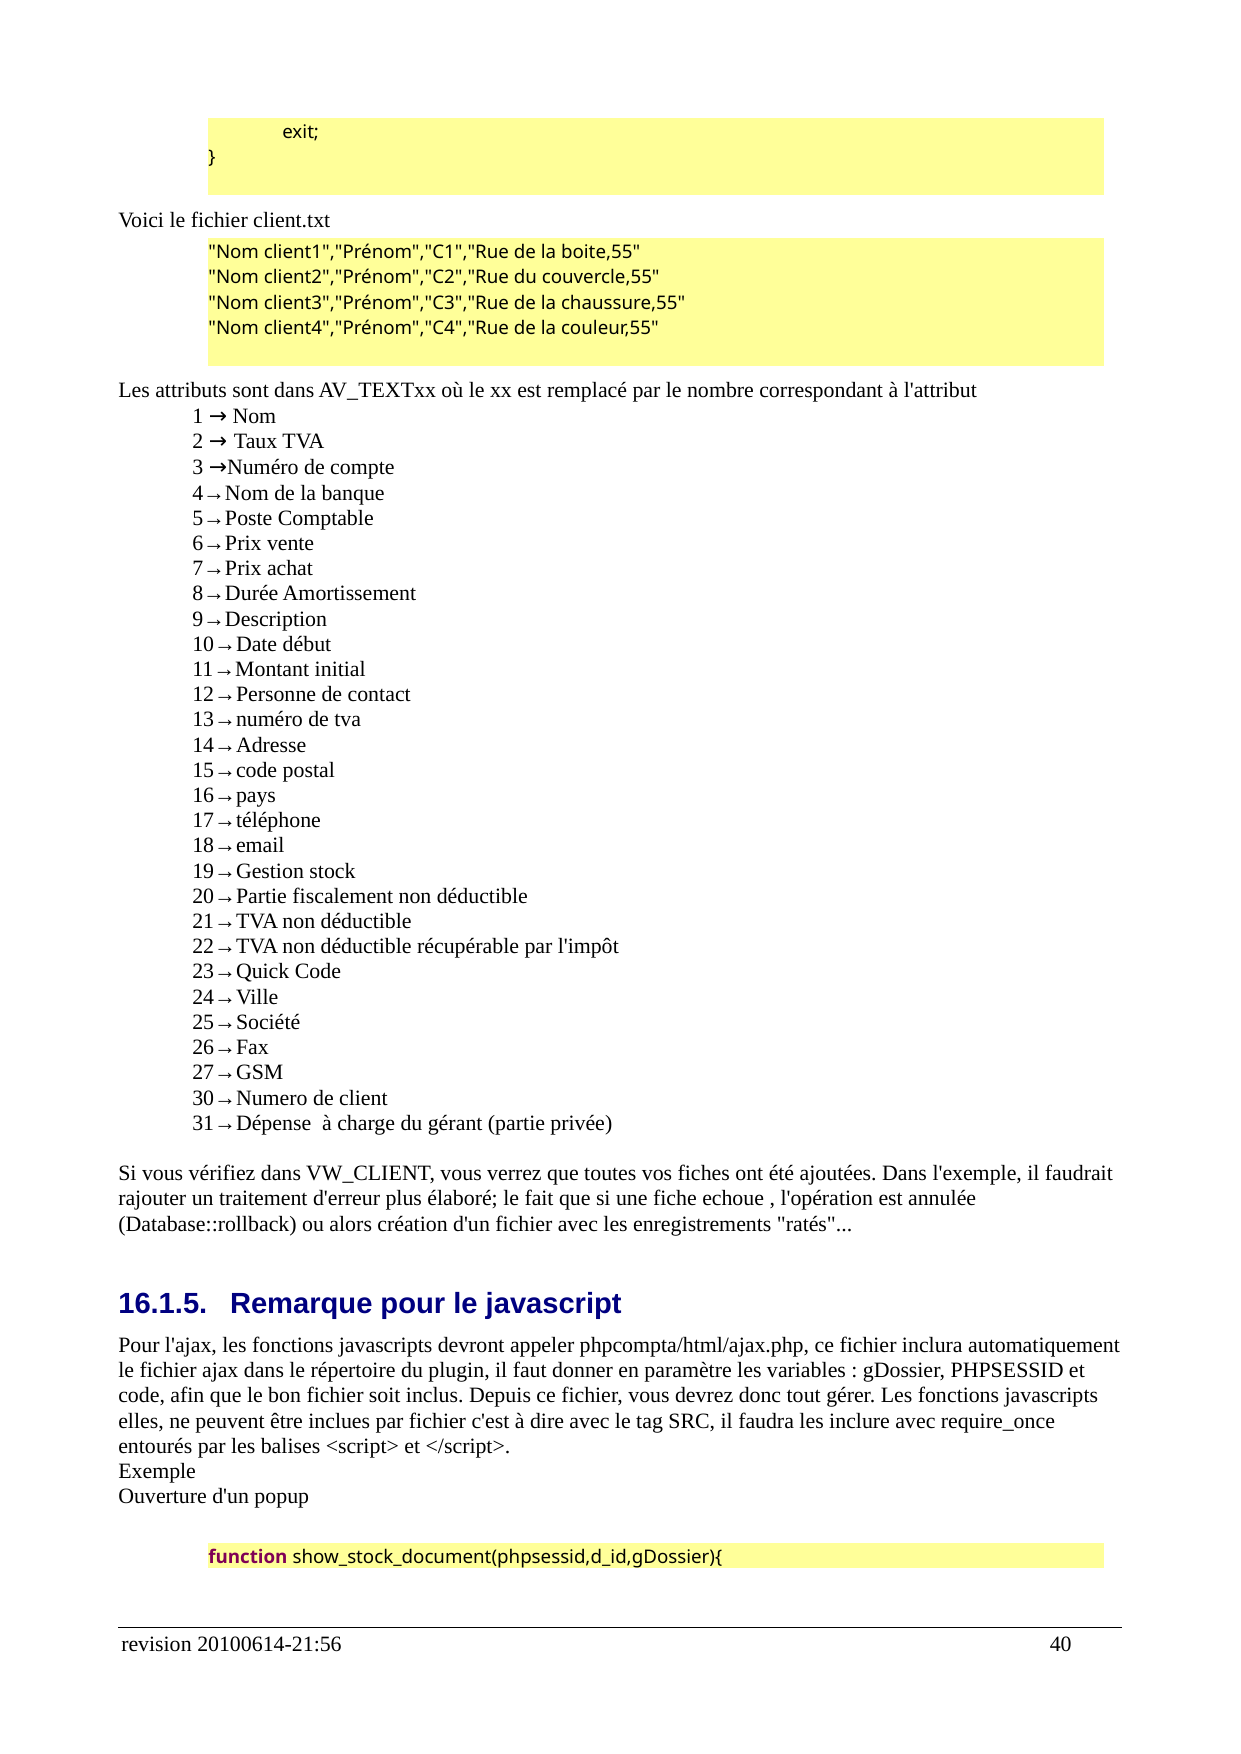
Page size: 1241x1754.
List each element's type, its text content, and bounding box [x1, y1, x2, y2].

subtitle Remarque pour le javascript [118, 1286, 1122, 1319]
text 31→Dépense à charge du gérant (partie privée) [192, 1110, 1122, 1135]
text Ouverture d'un popup [118, 1483, 1122, 1508]
text exit; } [208, 118, 1104, 195]
text function show_stock_document(phpsessid,d_id,gDossier){ [208, 1543, 1104, 1568]
text 6→Prix vente [192, 530, 1122, 555]
text 1 → Nom [192, 403, 1122, 428]
text Pour l'ajax, les fonctions javascripts devront appeler phpcompta/html/ajax.php, ce fichier inclura automatiquement le fichier ajax dans le répertoire du plugin, il faut donner en paramètre les variables : gDossier, PHPSESSID et code, afin que le bon fichier soit inclus. Depuis ce fichier, vous devrez donc tout gérer. Les fonctions javascripts elles, ne peuvent être inclues par fichier c'est à dire avec le tag SRC, il faudra les inclure avec require_once entourés par les balises <script> et </script>. [118, 1332, 1122, 1458]
text 15→code postal [192, 757, 1122, 782]
text 11→Montant initial [192, 656, 1122, 681]
text "Nom client1","Prénom","C1","Rue de la boite,55" "Nom client2","Prénom","C2","Rue du couvercle,55" "Nom client3","Prénom","C3","Rue de la chaussure,55" "Nom client4","Prénom","C4","Rue de la couleur,55" [208, 238, 1104, 366]
text 20→Partie fiscalement non déductible [192, 883, 1122, 908]
text 27→GSM [192, 1059, 1122, 1084]
text 5→Poste Comptable [192, 505, 1122, 530]
text 3 →Numéro de compte [192, 454, 1122, 479]
text 12→Personne de contact [192, 681, 1122, 706]
text Exemple [118, 1458, 1122, 1483]
text 30→Numero de client [192, 1084, 1122, 1110]
text 2 → Taux TVA [192, 428, 1122, 454]
text 16→pays [192, 782, 1122, 807]
text 26→Fax [192, 1034, 1122, 1059]
text 14→Adresse [192, 732, 1122, 757]
text 19→Gestion stock [192, 858, 1122, 883]
text Si vous vérifiez dans VW_CLIENT, vous verrez que toutes vos fiches ont été ajoutées. Dans l'exemple, il faudrait rajouter un traitement d'erreur plus élaboré; le fait que si une fiche echoue , l'opération est annulée (Database::rollback) ou alors création d'un fichier avec les enregistrements "ratés"... [118, 1160, 1122, 1236]
text 17→téléphone [192, 807, 1122, 832]
text 7→Prix achat [192, 555, 1122, 580]
text 25→Société [192, 1009, 1122, 1034]
text 18→email [192, 832, 1122, 858]
text 8→Durée Amortissement [192, 580, 1122, 606]
text 9→Description [192, 606, 1122, 631]
text 22→TVA non déductible récupérable par l'impôt [192, 933, 1122, 958]
text 13→numéro de tva [192, 706, 1122, 732]
text 24→Ville [192, 984, 1122, 1009]
text 10→Date début [192, 631, 1122, 656]
text Voici le fichier client.txt [118, 207, 1122, 232]
text Les attributs sont dans AV_TEXTxx où le xx est remplacé par le nombre correspondant à l'attribut [118, 377, 1122, 403]
text 21→TVA non déductible [192, 908, 1122, 933]
text 4→Nom de la banque [192, 479, 1122, 505]
text 23→Quick Code [192, 958, 1122, 984]
